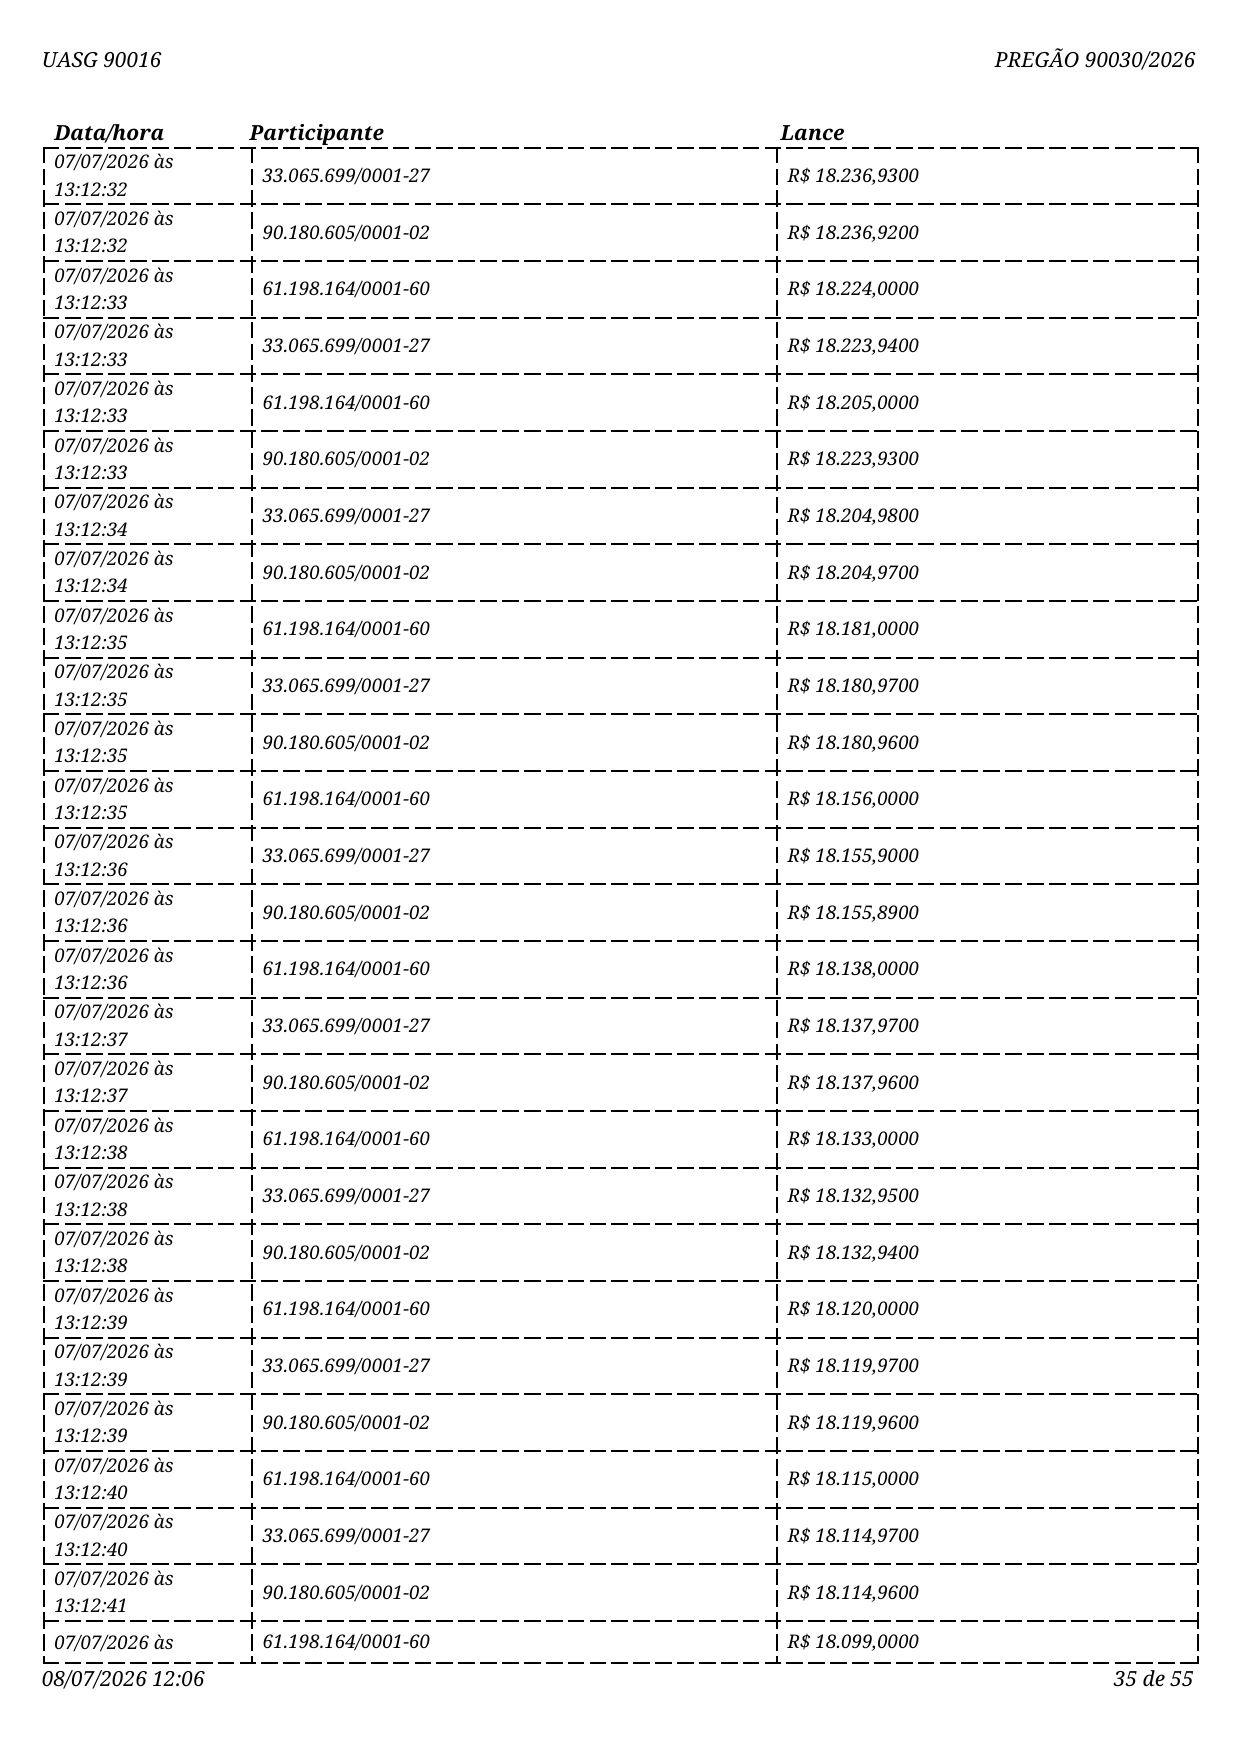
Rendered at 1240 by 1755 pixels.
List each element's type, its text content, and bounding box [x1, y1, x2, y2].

table_cell 33.065.699/0001-27 [252, 1167, 777, 1223]
table_cell R$ 18.137,9600 [777, 1053, 1198, 1110]
table_cell 07/07/2026 às 13:12:33 [44, 430, 252, 487]
table_cell 07/07/2026 às 13:12:36 [44, 827, 252, 883]
table_cell 33.065.699/0001-27 [252, 487, 777, 543]
table_cell 61.198.164/0001-60 [252, 1620, 777, 1662]
table_cell 07/07/2026 às 13:12:39 [44, 1280, 252, 1337]
table_cell 07/07/2026 às 13:12:33 [44, 373, 252, 430]
table_cell R$ 18.132,9400 [777, 1223, 1198, 1280]
table_cell 61.198.164/0001-60 [252, 373, 777, 430]
table_cell 61.198.164/0001-60 [252, 1450, 777, 1507]
table_cell 90.180.605/0001-02 [252, 203, 777, 260]
table_cell 90.180.605/0001-02 [252, 1223, 777, 1280]
table_cell 90.180.605/0001-02 [252, 430, 777, 487]
table_cell R$ 18.181,0000 [777, 600, 1198, 657]
table_cell R$ 18.119,9700 [777, 1337, 1198, 1393]
table_cell 07/07/2026 às 13:12:35 [44, 713, 252, 770]
table_cell 07/07/2026 às 13:12:33 [44, 260, 252, 317]
table_cell R$ 18.236,9300 [777, 147, 1198, 203]
table_cell 33.065.699/0001-27 [252, 317, 777, 373]
table_cell 07/07/2026 às 13:12:37 [44, 1053, 252, 1110]
table_cell R$ 18.137,9700 [777, 997, 1198, 1053]
table_cell R$ 18.155,8900 [777, 883, 1198, 940]
table_cell R$ 18.115,0000 [777, 1450, 1198, 1507]
table_cell R$ 18.204,9700 [777, 543, 1198, 600]
table_cell 33.065.699/0001-27 [252, 1337, 777, 1393]
table_cell R$ 18.236,9200 [777, 203, 1198, 260]
table_cell R$ 18.224,0000 [777, 260, 1198, 317]
table_cell 07/07/2026 às 13:12:32 [44, 147, 252, 203]
table_cell R$ 18.114,9700 [777, 1507, 1198, 1563]
table_cell R$ 18.223,9300 [777, 430, 1198, 487]
table_cell 07/07/2026 às 13:12:39 [44, 1393, 252, 1450]
table_cell 90.180.605/0001-02 [252, 543, 777, 600]
table_cell 90.180.605/0001-02 [252, 1563, 777, 1620]
table_cell 07/07/2026 às 13:12:40 [44, 1507, 252, 1563]
table_cell R$ 18.156,0000 [777, 770, 1198, 827]
table_cell 90.180.605/0001-02 [252, 883, 777, 940]
table_cell 07/07/2026 às 13:12:33 [44, 317, 252, 373]
table_cell 07/07/2026 às 13:12:36 [44, 940, 252, 997]
table_cell 61.198.164/0001-60 [252, 1110, 777, 1167]
table_cell 33.065.699/0001-27 [252, 1507, 777, 1563]
table_cell R$ 18.114,9600 [777, 1563, 1198, 1620]
table_cell 61.198.164/0001-60 [252, 940, 777, 997]
table_cell R$ 18.133,0000 [777, 1110, 1198, 1167]
table_cell R$ 18.204,9800 [777, 487, 1198, 543]
table_cell 07/07/2026 às [44, 1620, 252, 1662]
table_cell 07/07/2026 às 13:12:34 [44, 487, 252, 543]
table_cell 61.198.164/0001-60 [252, 600, 777, 657]
table_cell 07/07/2026 às 13:12:35 [44, 657, 252, 713]
table_cell 07/07/2026 às 13:12:35 [44, 600, 252, 657]
table_cell R$ 18.132,9500 [777, 1167, 1198, 1223]
table_cell R$ 18.180,9600 [777, 713, 1198, 770]
table_cell R$ 18.205,0000 [777, 373, 1198, 430]
table_cell 07/07/2026 às 13:12:38 [44, 1110, 252, 1167]
table_cell 33.065.699/0001-27 [252, 827, 777, 883]
table_cell 07/07/2026 às 13:12:41 [44, 1563, 252, 1620]
table_cell R$ 18.120,0000 [777, 1280, 1198, 1337]
table_cell 07/07/2026 às 13:12:35 [44, 770, 252, 827]
table_cell 07/07/2026 às 13:12:38 [44, 1223, 252, 1280]
table_cell 61.198.164/0001-60 [252, 260, 777, 317]
table_cell 90.180.605/0001-02 [252, 1393, 777, 1450]
table_cell 07/07/2026 às 13:12:32 [44, 203, 252, 260]
table_cell 07/07/2026 às 13:12:40 [44, 1450, 252, 1507]
table_cell R$ 18.119,9600 [777, 1393, 1198, 1450]
table_cell 33.065.699/0001-27 [252, 147, 777, 203]
table_cell 07/07/2026 às 13:12:37 [44, 997, 252, 1053]
table_cell R$ 18.180,9700 [777, 657, 1198, 713]
table_cell 07/07/2026 às 13:12:38 [44, 1167, 252, 1223]
table_cell R$ 18.155,9000 [777, 827, 1198, 883]
table_cell 07/07/2026 às 13:12:34 [44, 543, 252, 600]
table_cell R$ 18.223,9400 [777, 317, 1198, 373]
table_cell 33.065.699/0001-27 [252, 657, 777, 713]
table_cell 07/07/2026 às 13:12:36 [44, 883, 252, 940]
table_cell R$ 18.138,0000 [777, 940, 1198, 997]
table_cell 90.180.605/0001-02 [252, 1053, 777, 1110]
table_cell 07/07/2026 às 13:12:39 [44, 1337, 252, 1393]
table_cell 33.065.699/0001-27 [252, 997, 777, 1053]
table_cell 90.180.605/0001-02 [252, 713, 777, 770]
table_cell 61.198.164/0001-60 [252, 1280, 777, 1337]
table_cell R$ 18.099,0000 [777, 1620, 1198, 1662]
table_cell 61.198.164/0001-60 [252, 770, 777, 827]
